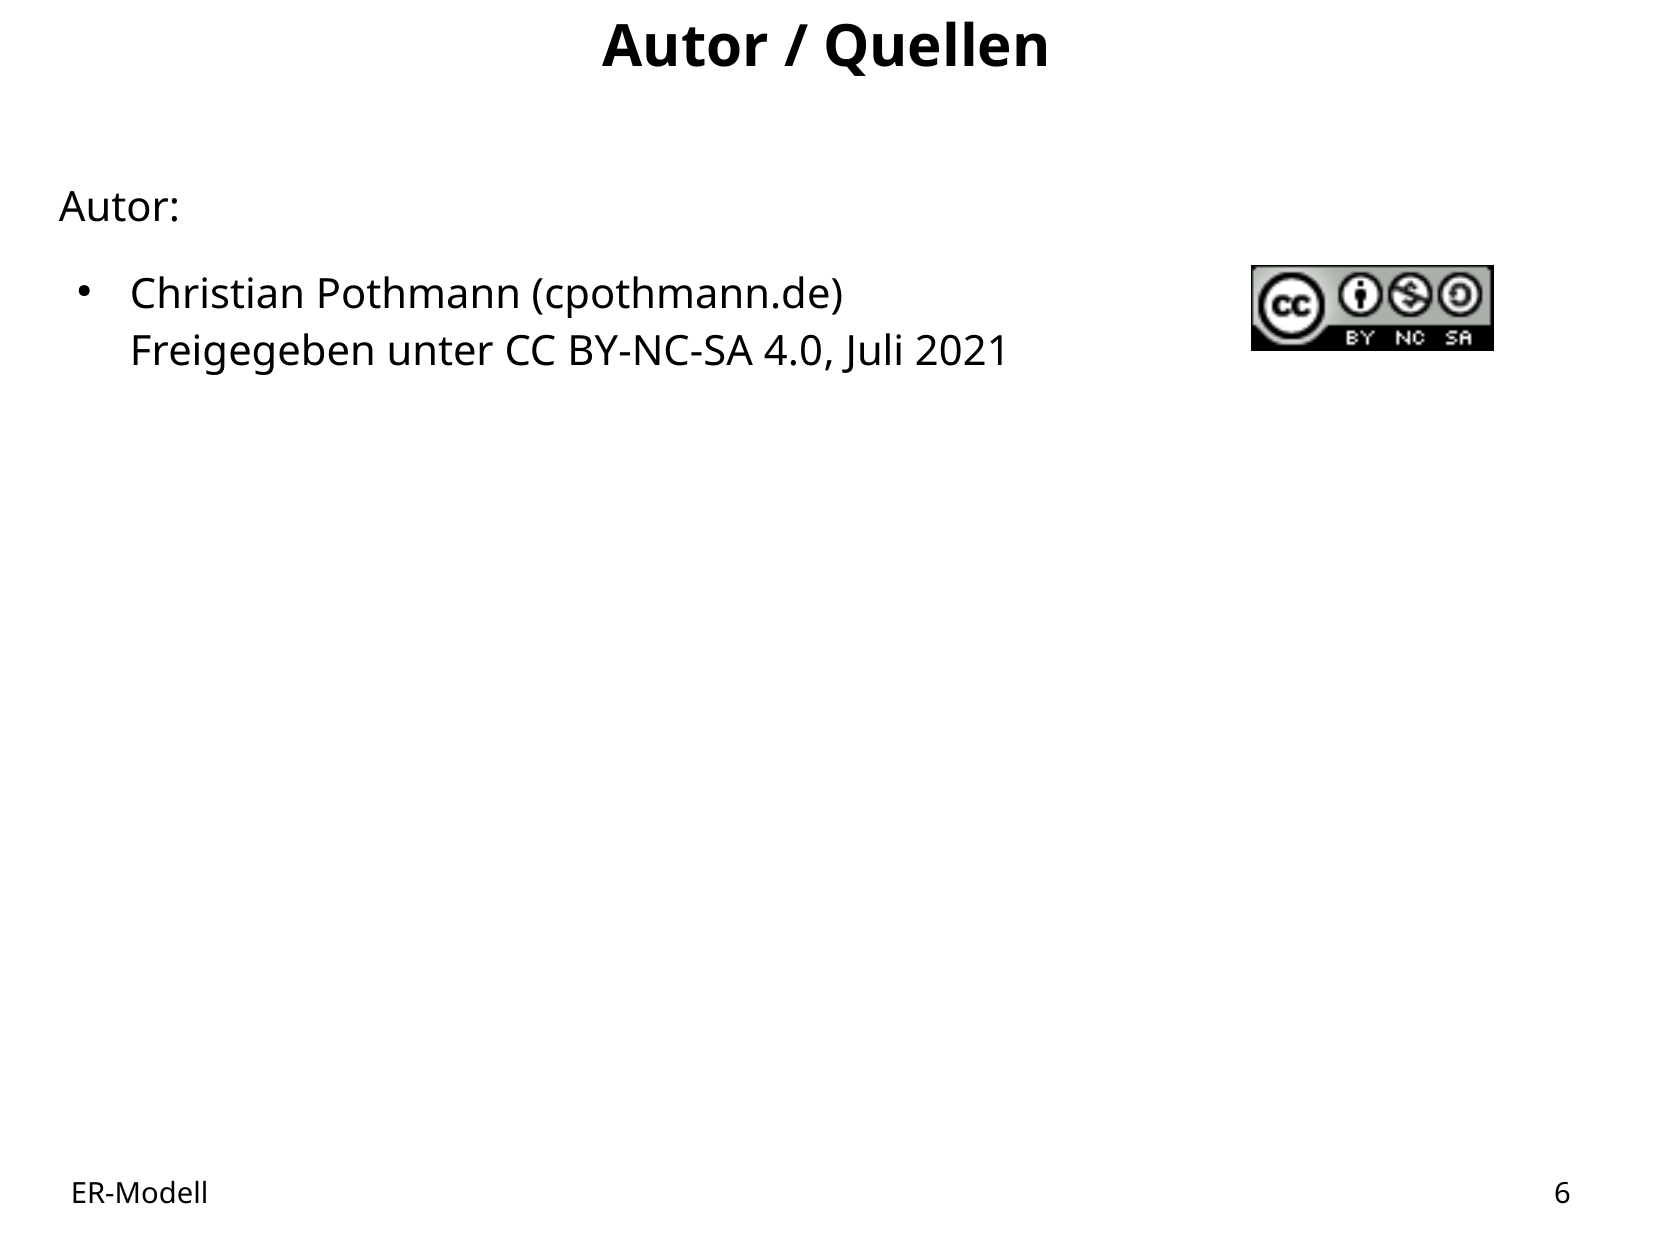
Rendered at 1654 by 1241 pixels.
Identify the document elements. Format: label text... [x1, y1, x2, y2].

title Autor / Quellen [0, 5, 1654, 83]
list Autor: Christian Pothmann (cpothmann.de) Freigegeben unter CC BY-NC-SA 4.0, Juli 2021 [59, 177, 1583, 1146]
picture [1251, 265, 1494, 351]
